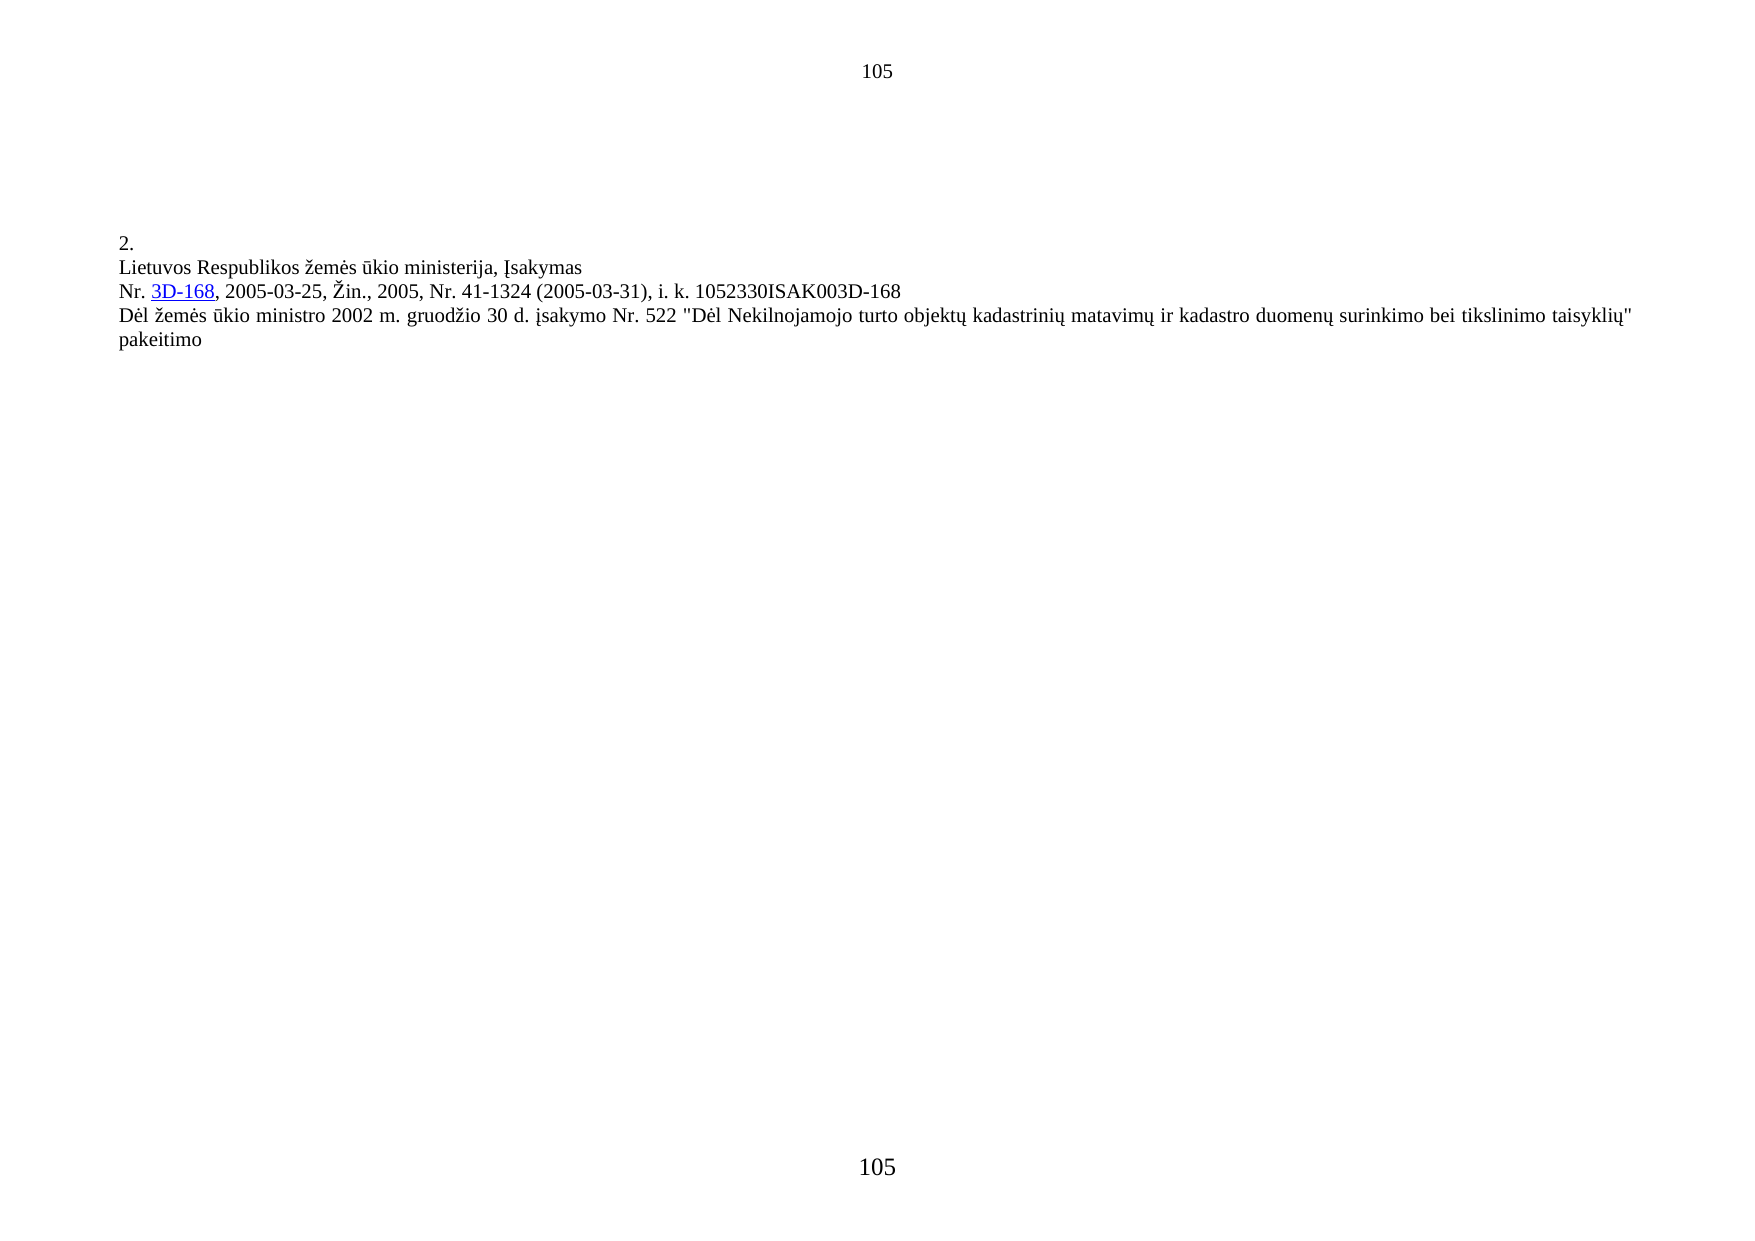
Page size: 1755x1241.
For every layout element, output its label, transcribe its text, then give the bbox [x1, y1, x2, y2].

text Dėl žemės ūkio ministro 2002 m. gruodžio 30 d. įsakymo Nr. 522 "Dėl Nekilnojamojo turto objektų kadastrinių matavimų ir kadastro duomenų surinkimo bei tikslinimo taisyklių" pakeitimo [118, 303, 1636, 351]
text 2. [118, 231, 1636, 255]
text Lietuvos Respublikos žemės ūkio ministerija, Įsakymas [118, 255, 1636, 279]
text Nr. 3D-168, 2005-03-25, Žin., 2005, Nr. 41-1324 (2005-03-31), i. k. 1052330ISAK003D-168 [118, 279, 1636, 303]
